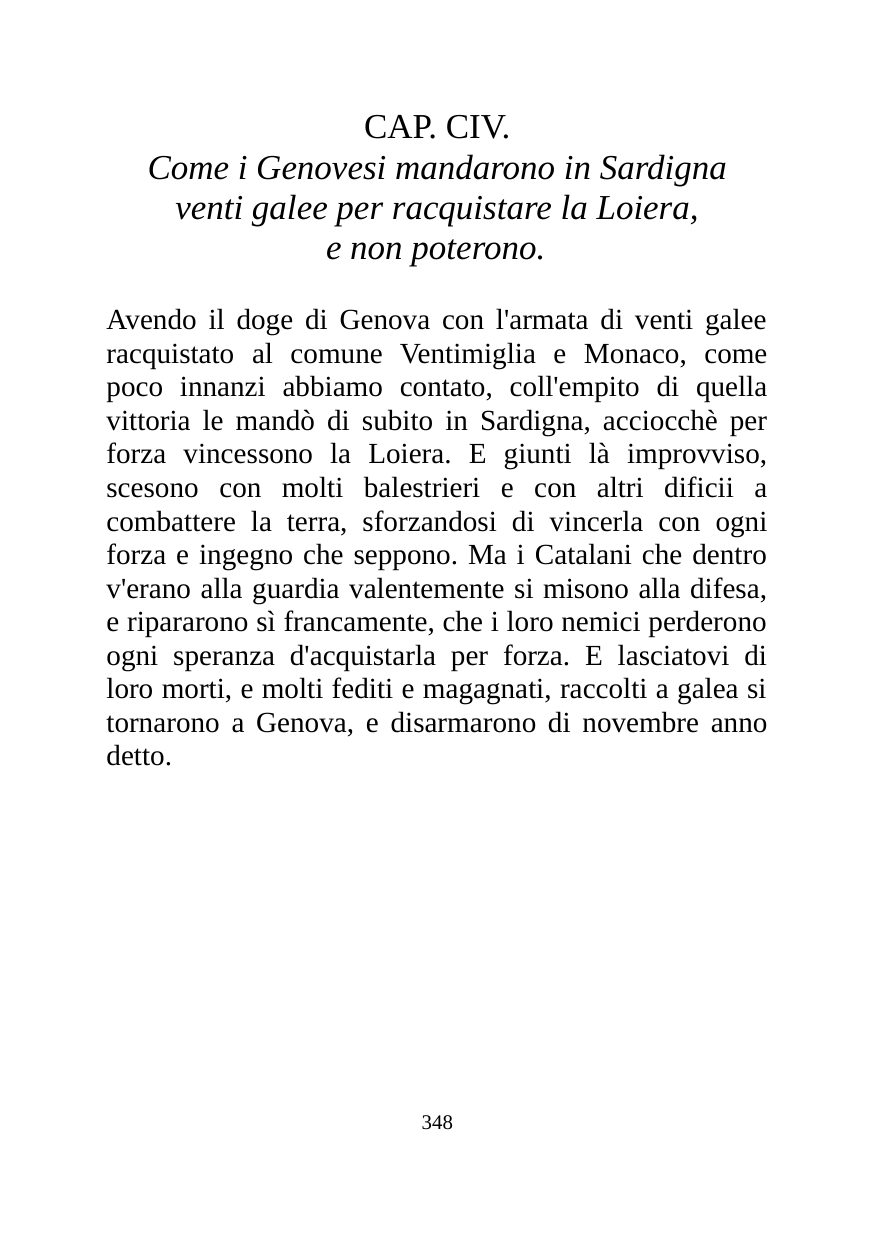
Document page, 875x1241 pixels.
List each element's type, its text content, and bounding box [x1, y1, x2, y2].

subtitle CAP. CIV. Come i Genovesi mandarono in Sardigna venti galee per racquistare la Loiera, e non poterono. [106, 106, 768, 267]
text Avendo il doge di Genova con l'armata di venti galee racquistato al comune Ventimiglia e Monaco, come poco innanzi abbiamo contato, coll'empito di quella vittoria le mandò di subito in Sardigna, acciocchè per forza vincessono la Loiera. E giunti là improvviso, scesono con molti balestrieri e con altri dificii a combattere la terra, sforzandosi di vincerla con ogni forza e ingegno che seppono. Ma i Catalani che dentro v'erano alla guardia valentemente si misono alla difesa, e ripararono sì francamente, che i loro nemici perderono ogni speranza d'acquistarla per forza. E lasciatovi di loro morti, e molti fediti e magagnati, raccolti a galea si tornarono a Genova, e disarmarono di novembre anno detto. [106, 302, 768, 772]
